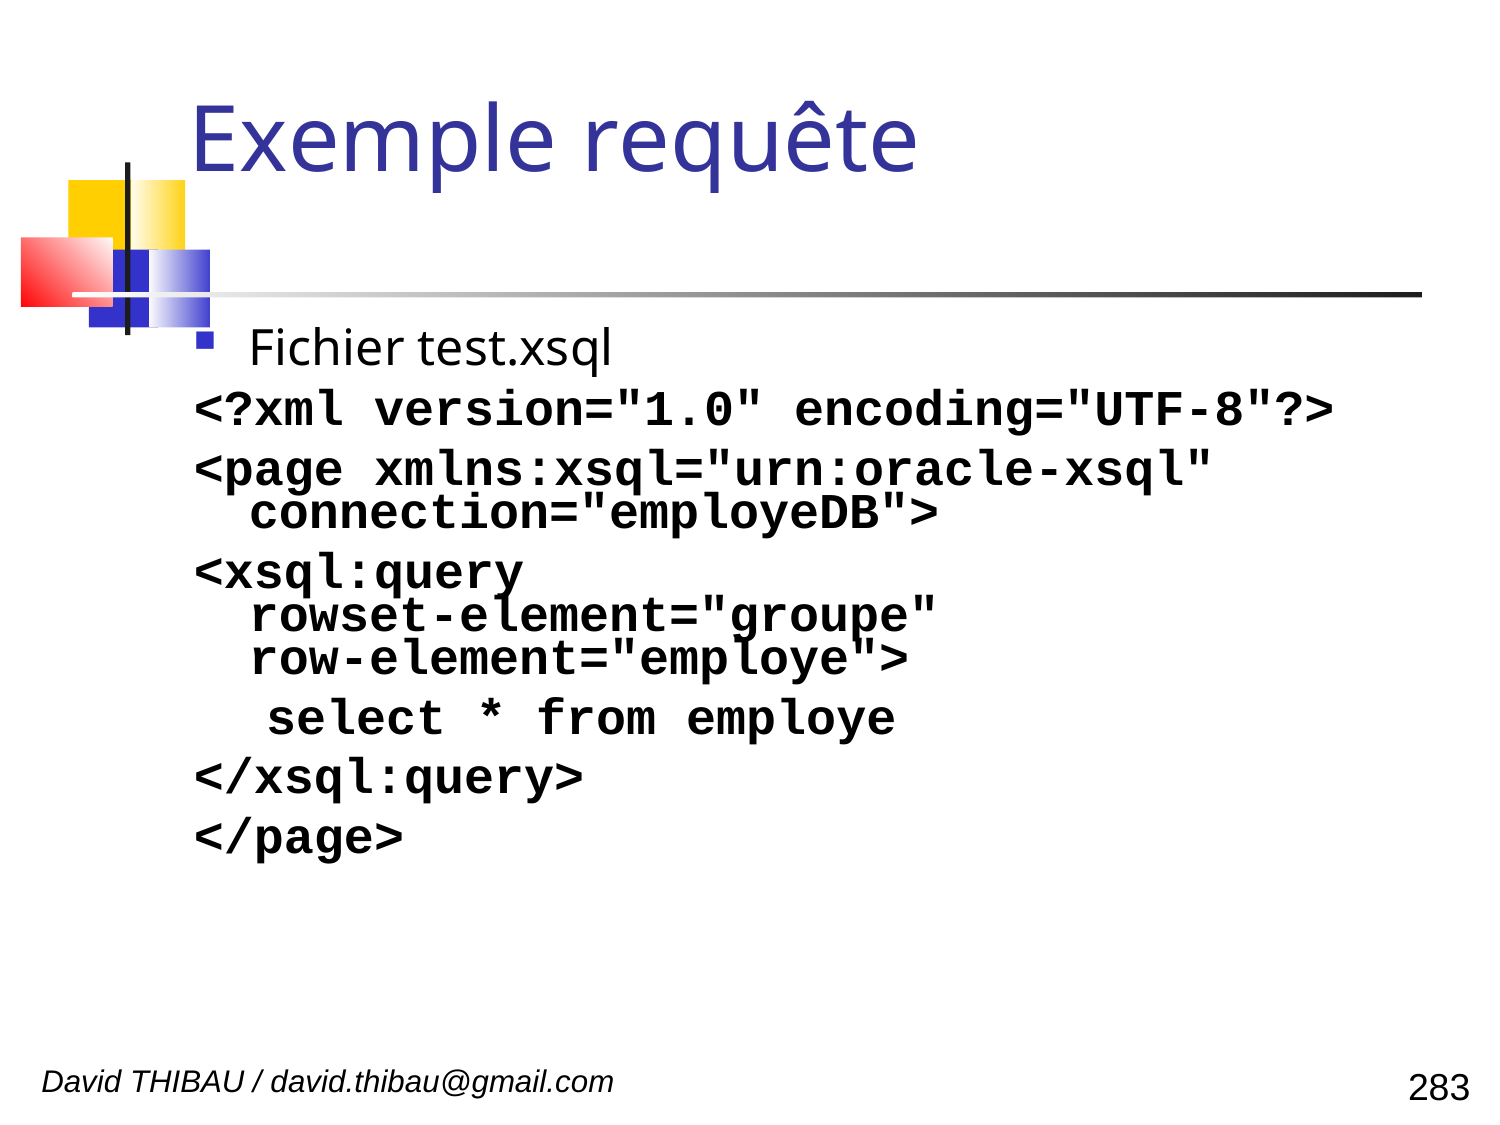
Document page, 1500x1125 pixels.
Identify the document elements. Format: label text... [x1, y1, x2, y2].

list Fichier test.xsql <?xml version="1.0" encoding="UTF-8"?> <page xmlns:xsql="urn:oracle-xsql" connection="employeDB"> <xsql:query rowset-element="groupe" row-element="employe"> select * from employe </xsql:query> </page> [193, 330, 1469, 1047]
title Exemple requête [188, 13, 1467, 275]
